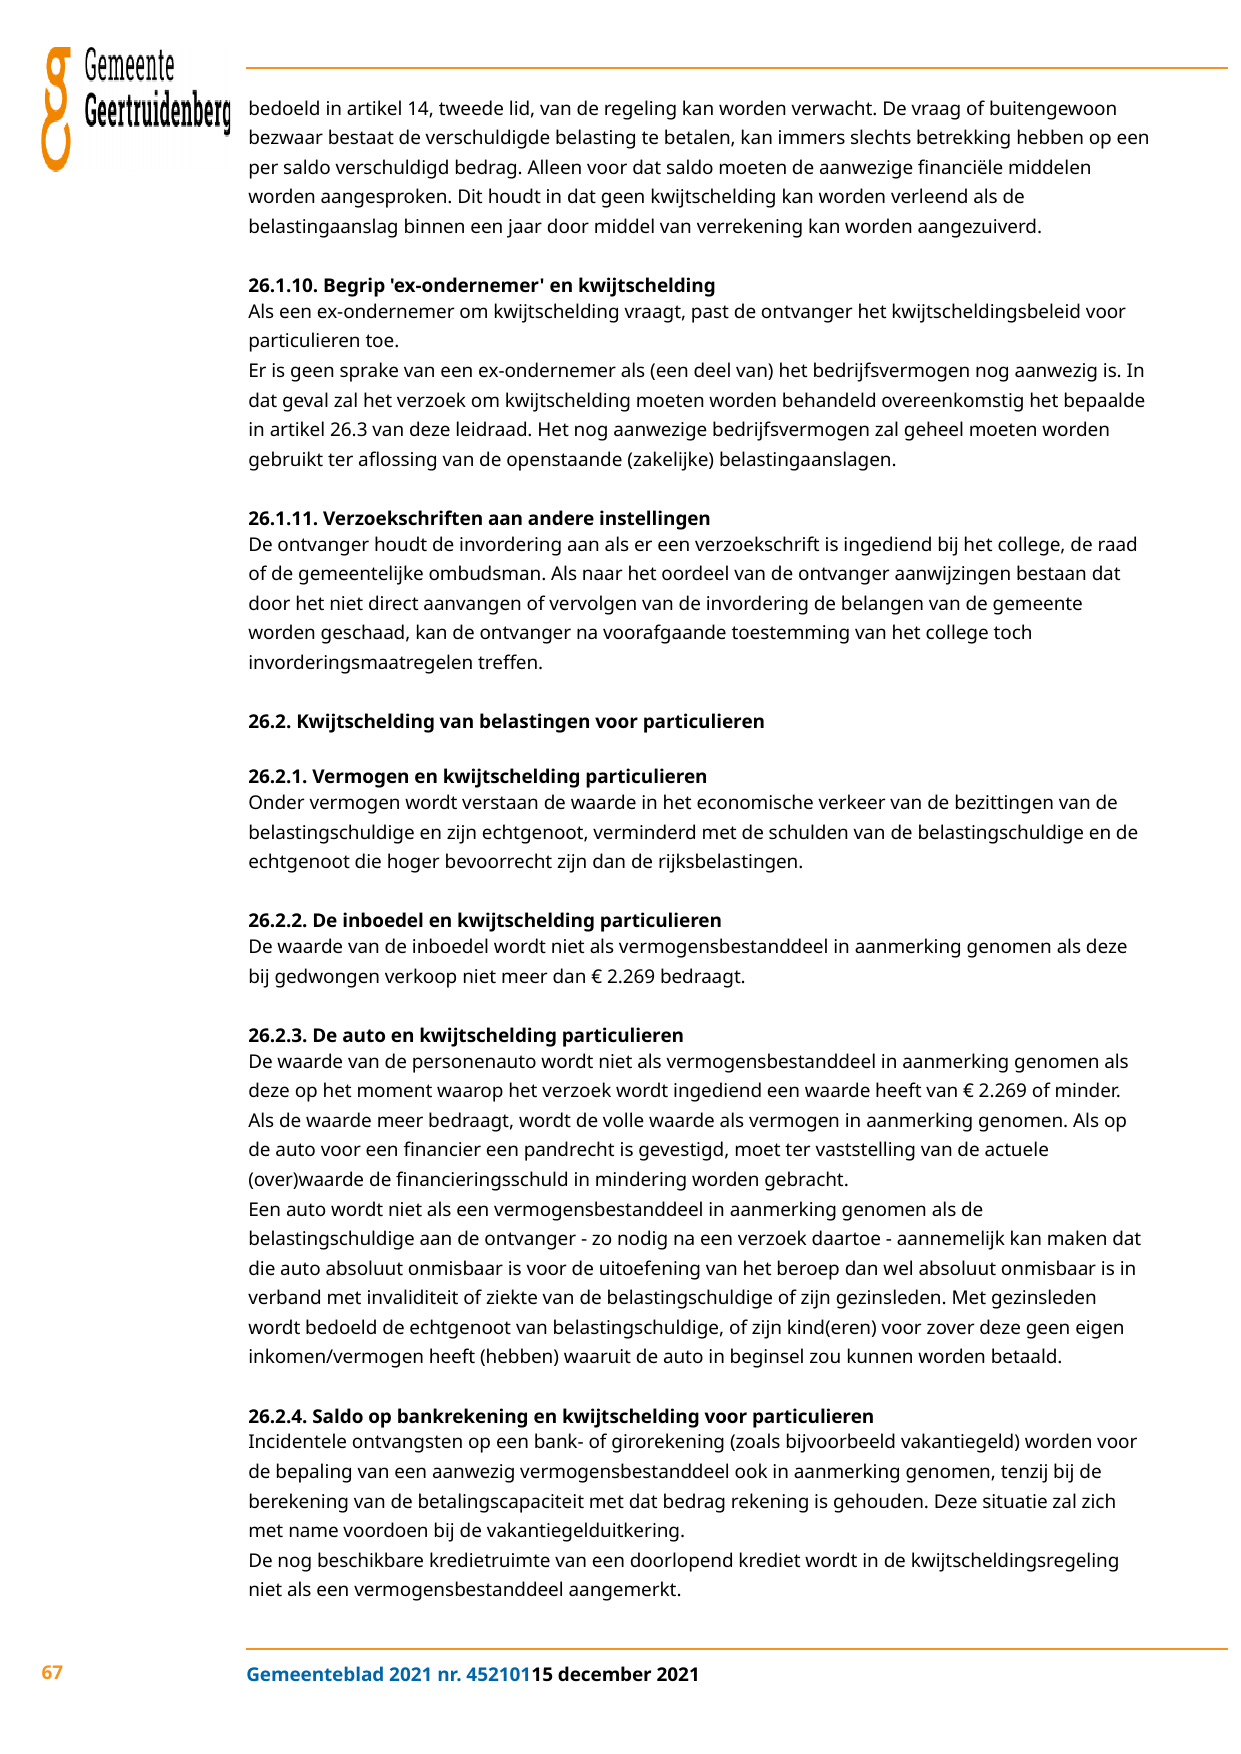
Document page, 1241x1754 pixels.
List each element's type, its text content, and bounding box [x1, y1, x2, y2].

text De nog beschikbare kredietruimte van een doorlopend krediet wordt in de kwijtscheldingsregeling niet als een vermogensbestanddeel aangemerkt. [248, 1547, 1152, 1602]
picture [41, 47, 231, 172]
text bedoeld in artikel 14, tweede lid, van de regeling kan worden verwacht. De vraag of buitengewoon bezwaar bestaat de verschuldigde belasting te betalen, kan immers slechts betrekking hebben op een per saldo verschuldigd bedrag. Alleen voor dat saldo moeten de aanwezige financiële middelen worden aangesproken. Dit houdt in dat geen kwijtschelding kan worden verleend als de belastingaanslag binnen een jaar door middel van verrekening kan worden aangezuiverd. [248, 95, 1152, 239]
text Onder vermogen wordt verstaan de waarde in het economische verkeer van de bezittingen van de belastingschuldige en zijn echtgenoot, verminderd met de schulden van de belastingschuldige en de echtgenoot die hoger bevoorrecht zijn dan de rijksbelastingen. [248, 789, 1152, 874]
text De ontvanger houdt de invordering aan als er een verzoekschrift is ingediend bij het college, de raad of de gemeentelijke ombudsman. Als naar het oordeel van de ontvanger aanwijzingen bestaan dat door het niet direct aanvangen of vervolgen van de invordering de belangen van de gemeente worden geschaad, kan de ontvanger na voorafgaande toestemming van het college toch invorderingsmaatregelen treffen. [248, 531, 1152, 675]
text 26.2.2. De inboedel en kwijtschelding particulieren [248, 908, 1152, 933]
text De waarde van de personenauto wordt niet als vermogensbestanddeel in aanmerking genomen als deze op het moment waarop het verzoek wordt ingediend een waarde heeft van € 2.269 of minder. Als de waarde meer bedraagt, wordt de volle waarde als vermogen in aanmerking genomen. Als op de auto voor een financier een pandrecht is gevestigd, moet ter vaststelling van de actuele (over)waarde de financieringsschuld in mindering worden gebracht. [248, 1048, 1152, 1192]
text Een auto wordt niet als een vermogensbestanddeel in aanmerking genomen als de belastingschuldige aan de ontvanger - zo nodig na een verzoek daartoe - aannemelijk kan maken dat die auto absoluut onmisbaar is voor de uitoefening van het beroep dan wel absoluut onmisbaar is in verband met invaliditeit of ziekte van de belastingschuldige of zijn gezinsleden. Met gezinsleden wordt bedoeld de echtgenoot van belastingschuldige, of zijn kind(eren) voor zover deze geen eigen inkomen/vermogen heeft (hebben) waaruit de auto in beginsel zou kunnen worden betaald. [248, 1196, 1152, 1369]
text Er is geen sprake van een ex-ondernemer als (een deel van) het bedrijfsvermogen nog aanwezig is. In dat geval zal het verzoek om kwijtschelding moeten worden behandeld overeenkomstig het bepaalde in artikel 26.3 van deze leidraad. Het nog aanwezige bedrijfsvermogen zal geheel moeten worden gebruikt ter aflossing van de openstaande (zakelijke) belastingaanslagen. [248, 357, 1152, 472]
text Als een ex-ondernemer om kwijtschelding vraagt, past de ontvanger het kwijtscheldingsbeleid voor particulieren toe. [248, 298, 1152, 353]
text 26.2.3. De auto en kwijtschelding particulieren [248, 1022, 1152, 1048]
text 26.1.10. Begrip 'ex-ondernemer' en kwijtschelding [248, 272, 1152, 298]
text Incidentele ontvangsten op een bank- of girorekening (zoals bijvoorbeeld vakantiegeld) worden voor de bepaling van een aanwezig vermogensbestanddeel ook in aanmerking genomen, tenzij bij de berekening van de betalingscapaciteit met dat bedrag rekening is gehouden. Deze situatie zal zich met name voordoen bij de vakantiegelduitkering. [248, 1429, 1152, 1543]
text 26.2.1. Vermogen en kwijtschelding particulieren [248, 764, 1152, 789]
text 26.2.4. Saldo op bankrekening en kwijtschelding voor particulieren [248, 1403, 1152, 1429]
text De waarde van de inboedel wordt niet als vermogensbestanddeel in aanmerking genomen als deze bij gedwongen verkoop niet meer dan € 2.269 bedraagt. [248, 933, 1152, 989]
text 26.1.11. Verzoekschriften aan andere instellingen [248, 505, 1152, 531]
text 26.2. Kwijtschelding van belastingen voor particulieren [248, 708, 1152, 734]
